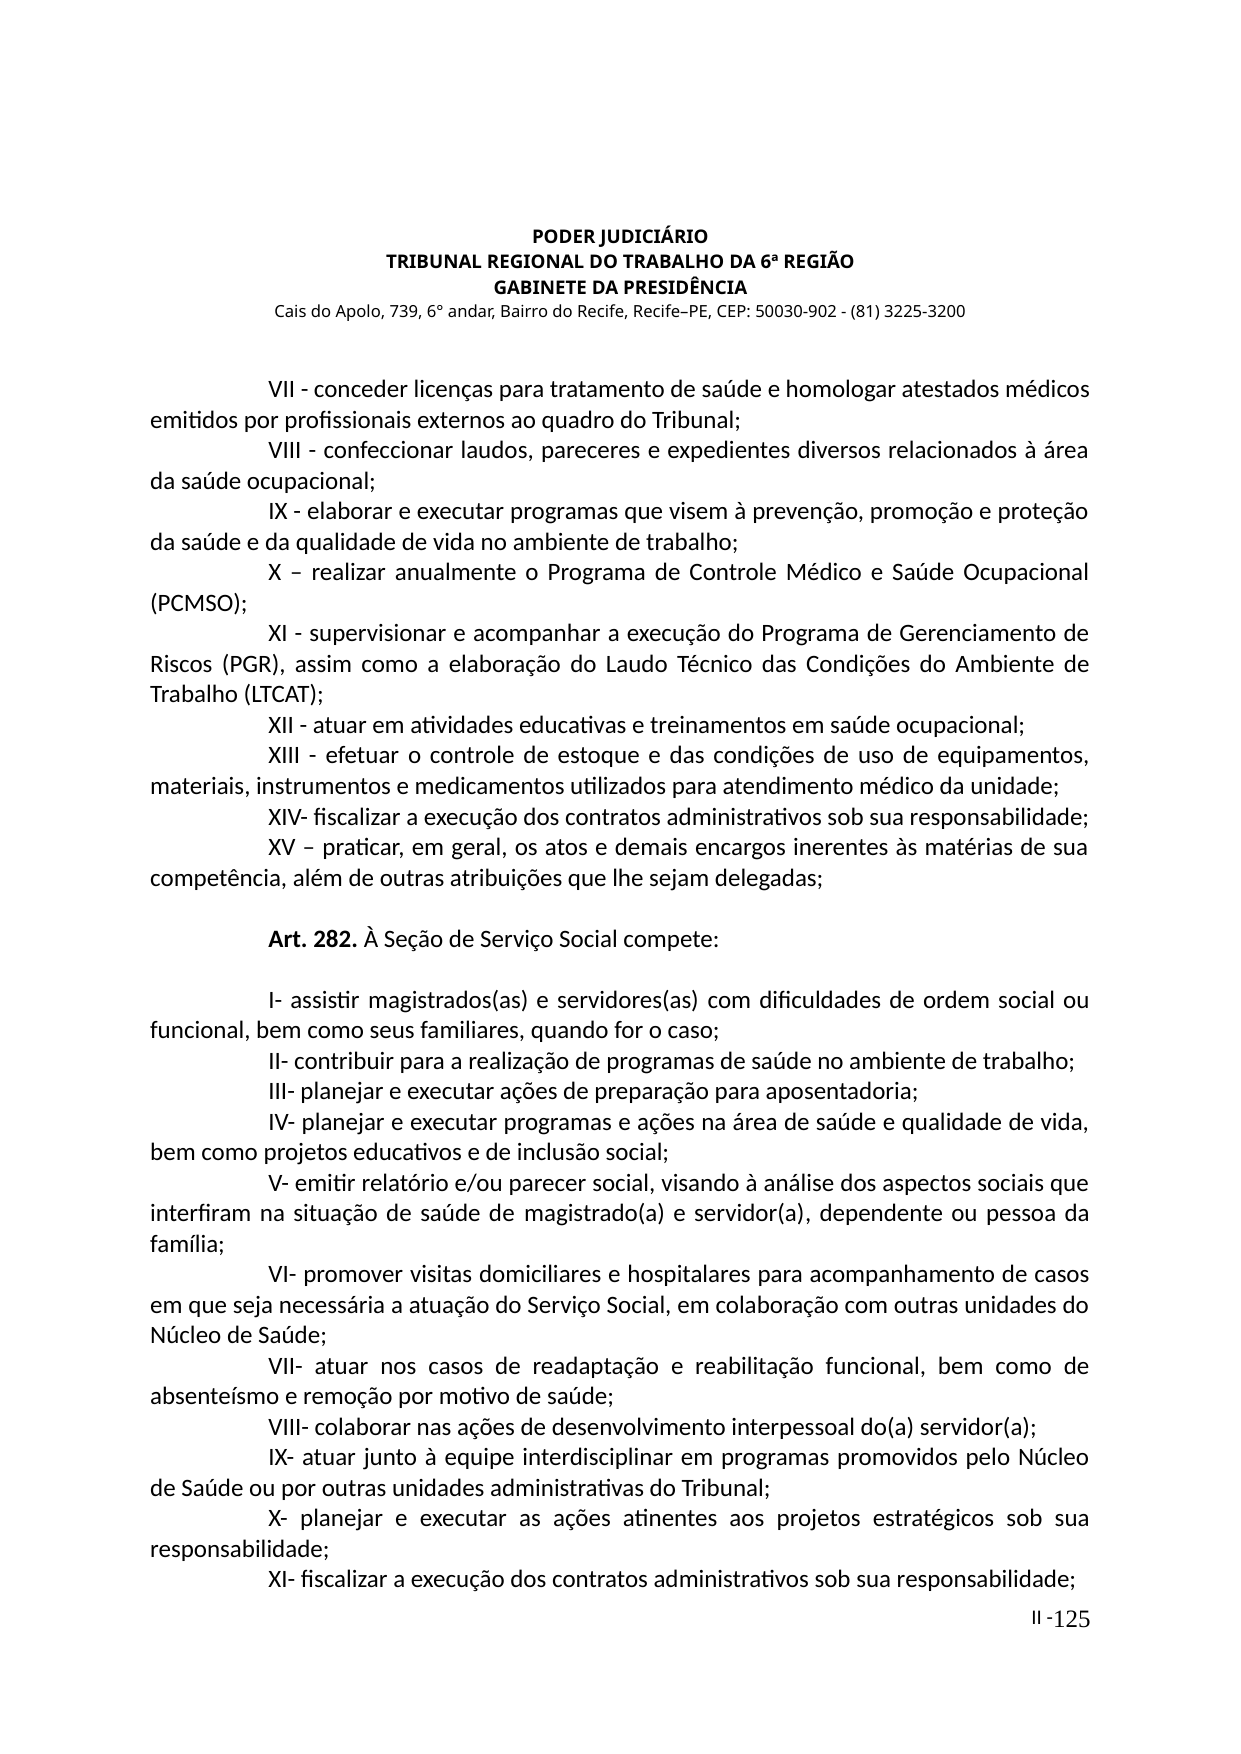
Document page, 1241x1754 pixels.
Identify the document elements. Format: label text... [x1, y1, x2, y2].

text XIV- fiscalizar a execução dos contratos administrativos sob sua responsabilidade; [150, 801, 1090, 831]
text IV- planejar e executar programas e ações na área de saúde e qualidade de vida, bem como projetos educativos e de inclusão social; [150, 1106, 1090, 1167]
text VIII- colaborar nas ações de desenvolvimento interpessoal do(a) servidor(a); [150, 1411, 1090, 1442]
text XIII - efetuar o controle de estoque e das condições de uso de equipamentos, materiais, instrumentos e medicamentos utilizados para atendimento médico da unidade; [150, 739, 1090, 801]
text XV – praticar, em geral, os atos e demais encargos inerentes às matérias de sua competência, além de outras atribuições que lhe sejam delegadas; [150, 831, 1090, 892]
text II- contribuir para a realização de programas de saúde no ambiente de trabalho; [150, 1045, 1090, 1075]
text X – realizar anualmente o Programa de Controle Médico e Saúde Ocupacional (PCMSO); [150, 556, 1090, 617]
text VII - conceder licenças para tratamento de saúde e homologar atestados médicos emitidos por profissionais externos ao quadro do Tribunal; [150, 373, 1090, 434]
text VI- promover visitas domiciliares e hospitalares para acompanhamento de casos em que seja necessária a atuação do Serviço Social, em colaboração com outras unidades do Núcleo de Saúde; [150, 1258, 1090, 1350]
text IX- atuar junto à equipe interdisciplinar em programas promovidos pelo Núcleo de Saúde ou por outras unidades administrativas do Tribunal; [150, 1442, 1090, 1503]
picture [827, 98, 1036, 224]
text VII- atuar nos casos de readaptação e reabilitação funcional, bem como de absenteísmo e remoção por motivo de saúde; [150, 1350, 1090, 1411]
text IX - elaborar e executar programas que visem à prevenção, promoção e proteção da saúde e da qualidade de vida no ambiente de trabalho; [150, 495, 1090, 556]
text Art. 282. À Seção de Serviço Social compete: [150, 923, 1090, 953]
picture [562, 98, 671, 210]
text XII - atuar em atividades educativas e treinamentos em saúde ocupacional; [150, 709, 1090, 739]
text I- assistir magistrados(as) e servidores(as) com dificuldades de ordem social ou funcional, bem como seus familiares, quando for o caso; [150, 984, 1090, 1045]
text XI - supervisionar e acompanhar a execução do Programa de Gerenciamento de Riscos (PGR), assim como a elaboração do Laudo Técnico das Condições do Ambiente de Trabalho (LTCAT); [150, 617, 1090, 709]
text III- planejar e executar ações de preparação para aposentadoria; [150, 1075, 1090, 1106]
text VIII - confeccionar laudos, pareceres e expedientes diversos relacionados à área da saúde ocupacional; [150, 434, 1090, 495]
text V- emitir relatório e/ou parecer social, visando à análise dos aspectos sociais que interfiram na situação de saúde de magistrado(a) e servidor(a), dependente ou pessoa da família; [150, 1167, 1090, 1258]
text X- planejar e executar as ações atinentes aos projetos estratégicos sob sua responsabilidade; [150, 1503, 1090, 1564]
text XI- fiscalizar a execução dos contratos administrativos sob sua responsabilidade; [150, 1564, 1090, 1594]
